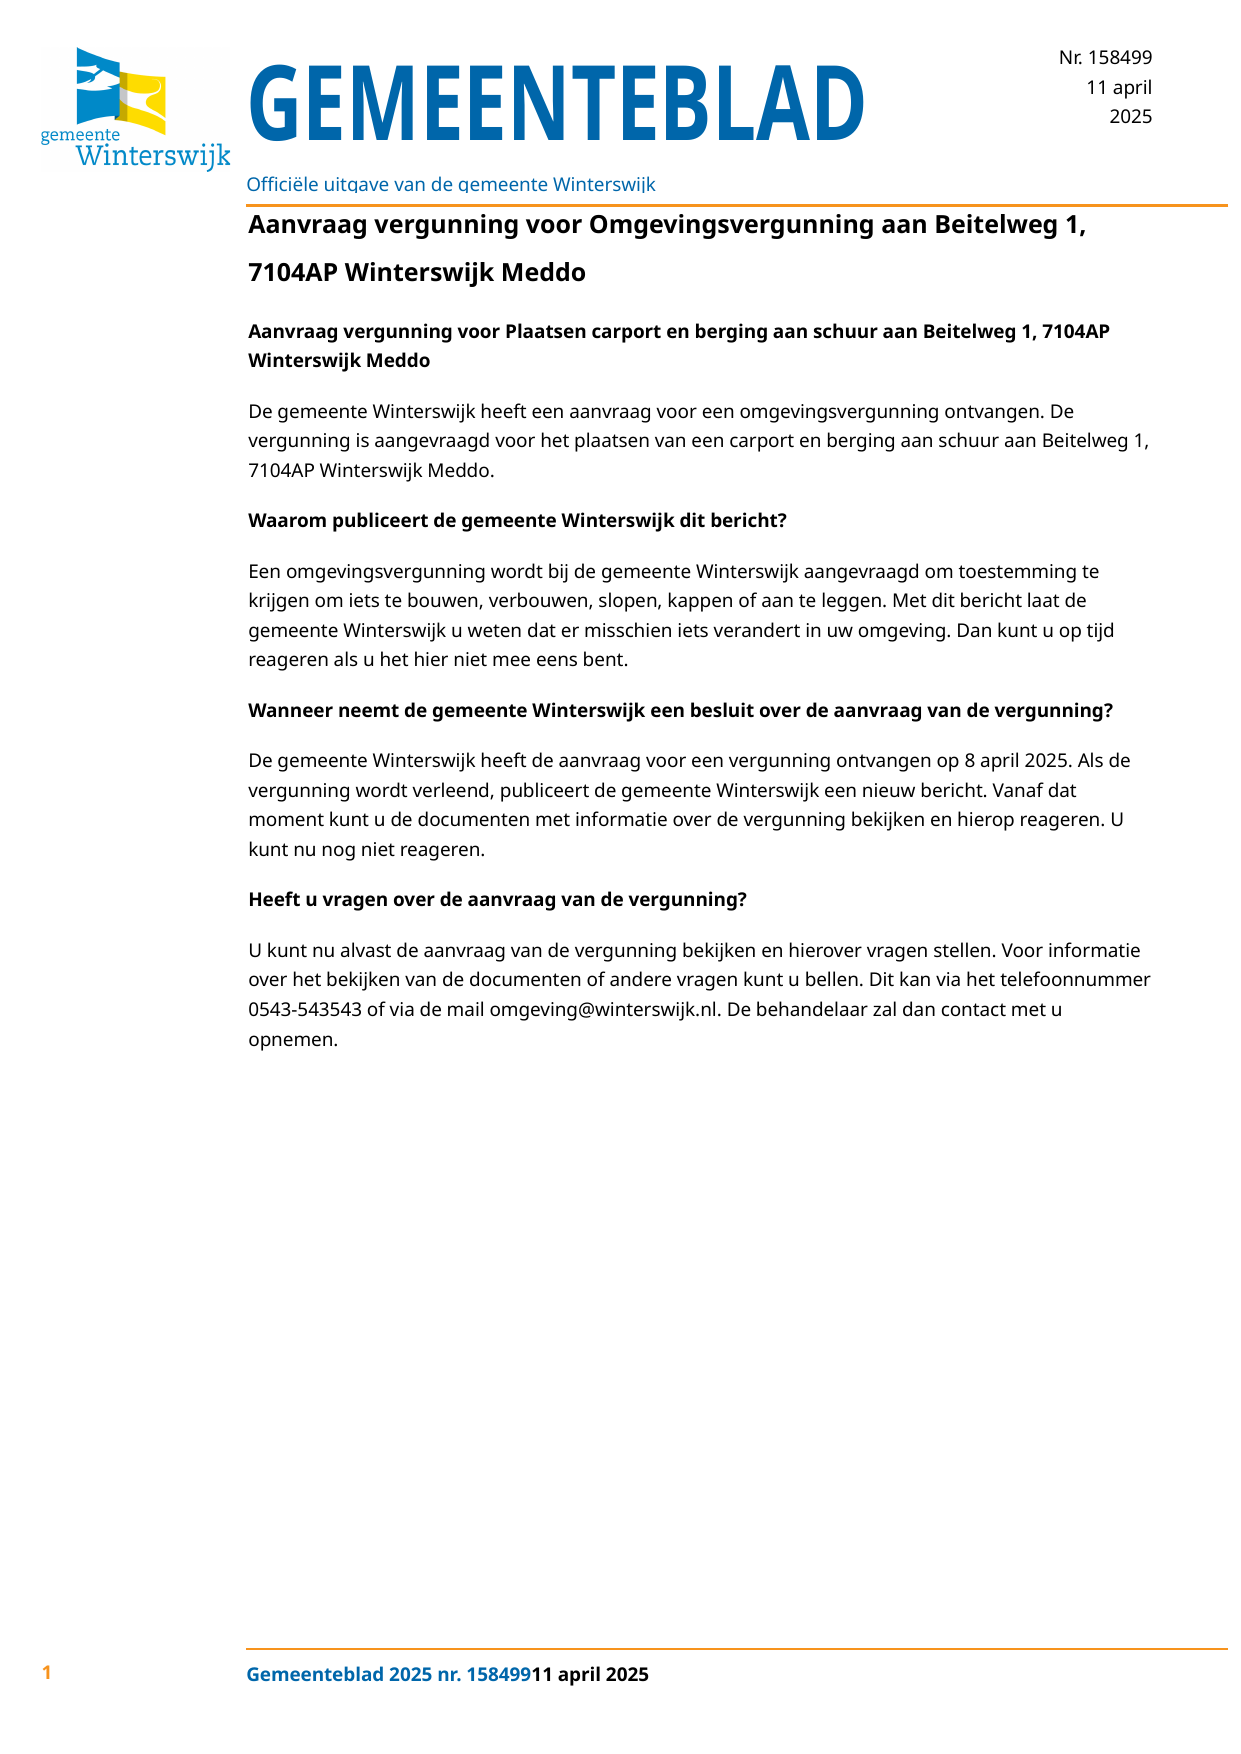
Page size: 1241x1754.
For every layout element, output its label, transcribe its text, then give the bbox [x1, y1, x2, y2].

text De gemeente Winterswijk heeft de aanvraag voor een vergunning ontvangen op 8 april 2025. Als de vergunning wordt verleend, publiceert de gemeente Winterswijk een nieuw bericht. Vanaf dat moment kunt u de documenten met informatie over de vergunning bekijken en hierop reageren. U kunt nu nog niet reageren. [248, 747, 1152, 862]
picture [225, 153, 231, 162]
text Aanvraag vergunning voor Omgevingsvergunning aan Beitelweg 1, 7104AP Winterswijk Meddo [248, 207, 1152, 288]
text Waarom publiceert de gemeente Winterswijk dit bericht? [248, 507, 1152, 533]
text Heeft u vragen over de aanvraag van de vergunning? [248, 887, 1152, 912]
text Aanvraag vergunning voor Plaatsen carport en berging aan schuur aan Beitelweg 1, 7104AP Winterswijk Meddo [248, 318, 1152, 373]
text De gemeente Winterswijk heeft een aanvraag voor een omgevingsvergunning ontvangen. De vergunning is aangevraagd voor het plaatsen van een carport en berging aan schuur aan Beitelweg 1, 7104AP Winterswijk Meddo. [248, 398, 1152, 483]
text Een omgevingsvergunning wordt bij de gemeente Winterswijk aangevraagd om toestemming te krijgen om iets te bouwen, verbouwen, slopen, kappen of aan te leggen. Met dit bericht laat de gemeente Winterswijk u weten dat er misschien iets verandert in uw omgeving. Dan kunt u op tijd reageren als u het hier niet mee eens bent. [248, 558, 1152, 672]
text Wanneer neemt de gemeente Winterswijk een besluit over de aanvraag van de vergunning? [248, 697, 1152, 723]
text U kunt nu alvast de aanvraag van de vergunning bekijken en hierover vragen stellen. Voor informatie over het bekijken van de documenten of andere vragen kunt u bellen. Dit kan via het telefoonnummer 0543-543543 of via de mail omgeving@winterswijk.nl. De behandelaar zal dan contact met u opnemen. [248, 937, 1152, 1052]
picture [41, 47, 231, 172]
